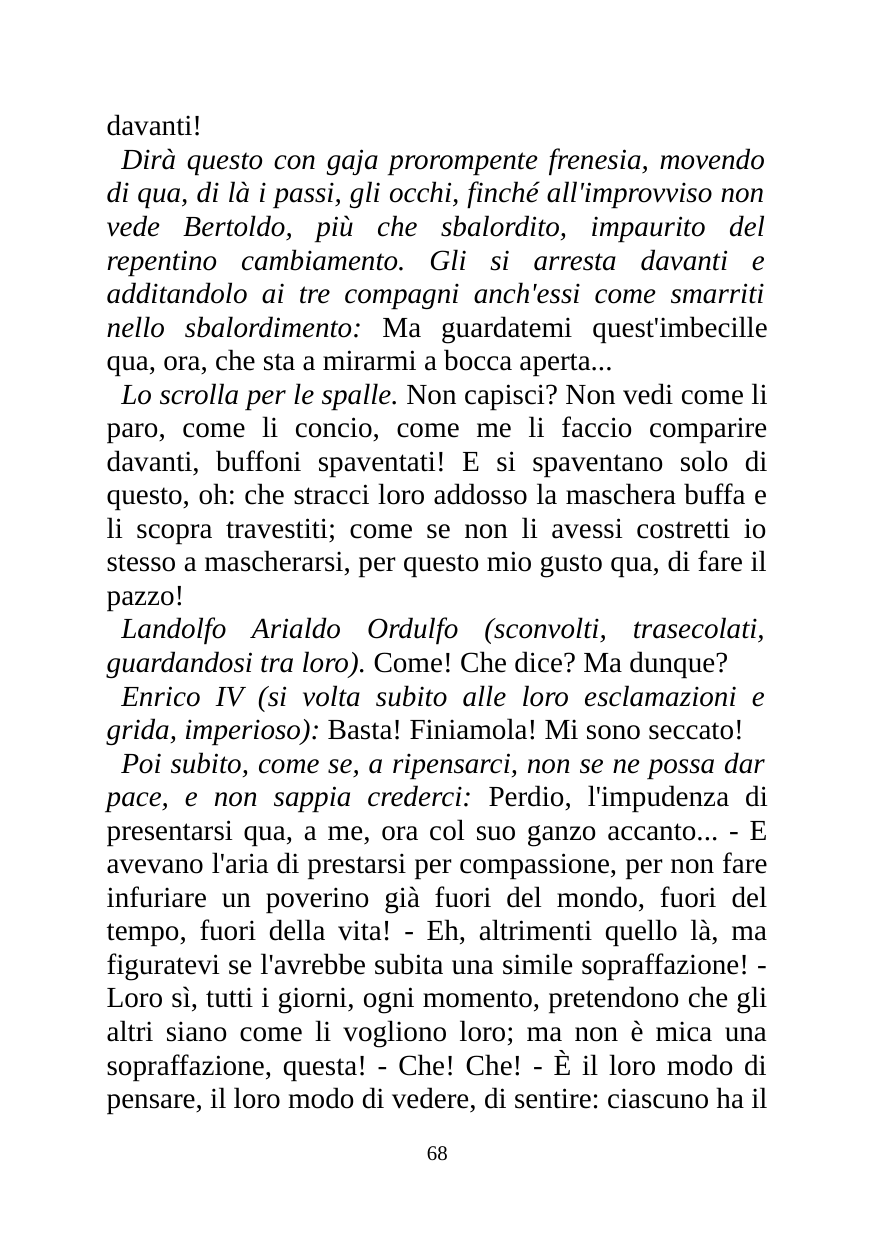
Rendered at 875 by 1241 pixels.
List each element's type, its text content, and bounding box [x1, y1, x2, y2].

text Landolfo Arialdo Ordulfo (sconvolti, trasecolati, guardandosi tra loro). Come! Che dice? Ma dunque? [106, 612, 768, 679]
text Dirà questo con gaja prorompente frenesia, movendo di qua, di là i passi, gli occhi, finché all'improvviso non vede Bertoldo, più che sbalordito, impaurito del repentino cambiamento. Gli si arresta davanti e additandolo ai tre compagni anch'essi come smarriti nello sbalordimento: Ma guardatemi quest'imbecille qua, ora, che sta a mirarmi a bocca aperta... [106, 142, 768, 377]
text davanti! [106, 108, 768, 142]
text Lo scrolla per le spalle. Non capisci? Non vedi come li paro, come li concio, come me li faccio comparire davanti, buffoni spaventati! E si spaventano solo di questo, oh: che stracci loro addosso la maschera buffa e li scopra travestiti; come se non li avessi costretti io stesso a mascherarsi, per questo mio gusto qua, di fare il pazzo! [106, 377, 768, 612]
text Poi subito, come se, a ripensarci, non se ne possa dar pace, e non sappia crederci: Perdio, l'impudenza di presentarsi qua, a me, ora col suo ganzo accanto... - E avevano l'aria di prestarsi per compassione, per non fare infuriare un poverino già fuori del mondo, fuori del tempo, fuori della vita! - Eh, altrimenti quello là, ma figuratevi se l'avrebbe subita una simile sopraffazione! - Loro sì, tutti i giorni, ogni momento, pretendono che gli altri siano come li vogliono loro; ma non è mica una sopraffazione, questa! - Che! Che! - È il loro modo di pensare, il loro modo di vedere, di sentire: ciascuno ha il [106, 746, 768, 1115]
text Enrico IV (si volta subito alle loro esclamazioni e grida, imperioso): Basta! Finiamola! Mi sono seccato! [106, 679, 768, 746]
